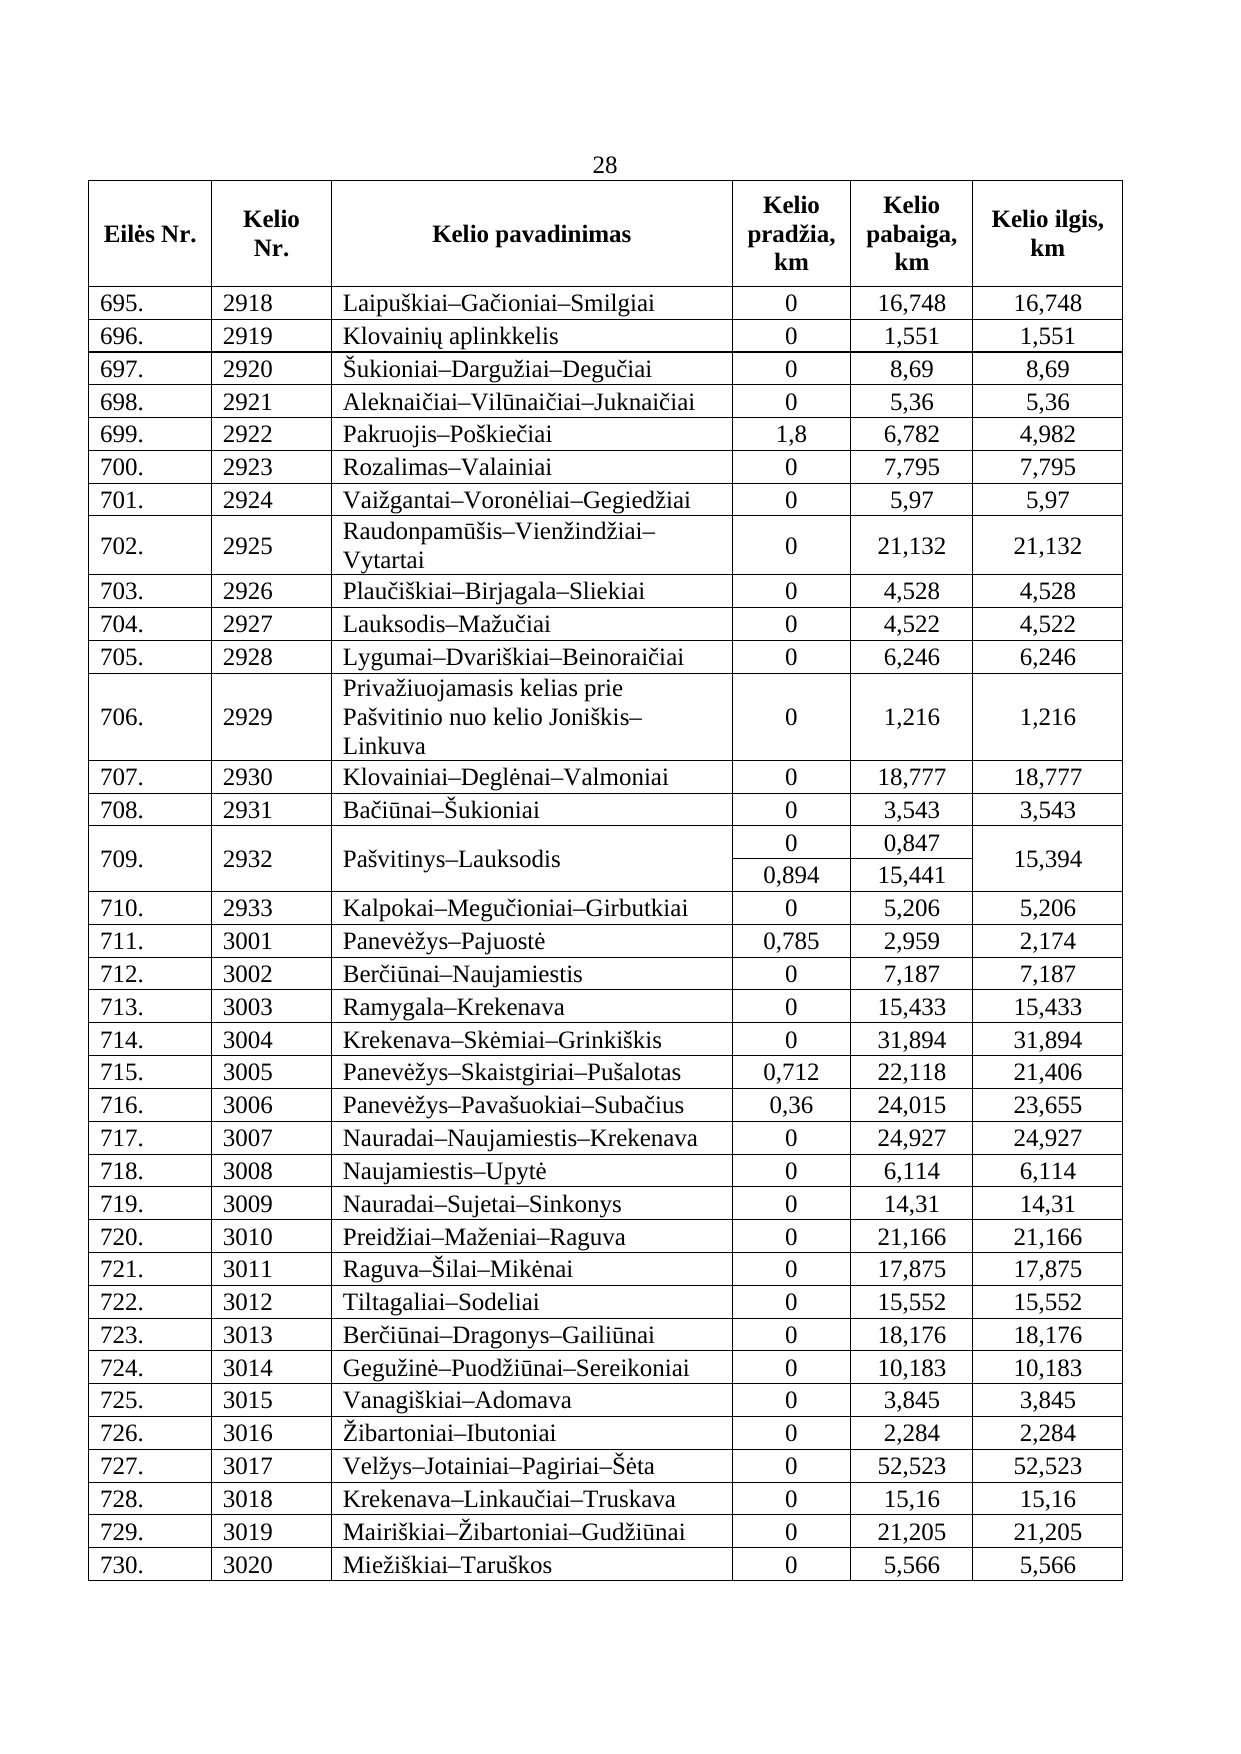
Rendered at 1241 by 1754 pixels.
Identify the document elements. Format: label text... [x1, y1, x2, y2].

table_cell Velžys–Jotainiai–Pagiriai–Šėta [332, 1450, 732, 1482]
table_cell 2931 [212, 794, 331, 825]
table_cell 3020 [212, 1548, 331, 1580]
table_cell 15,433 [973, 990, 1122, 1022]
table_cell 2921 [212, 385, 331, 417]
table_header Kelio pavadinimas [332, 181, 732, 286]
table_cell 716. [89, 1089, 211, 1121]
table_cell 0 [733, 1417, 850, 1449]
table_cell 5,36 [973, 385, 1122, 417]
table_cell 17,875 [851, 1253, 972, 1285]
table_cell 0,894 [733, 859, 850, 891]
table_header Kelio Nr. [212, 181, 331, 286]
table_cell Panevėžys–Pavašuokiai–Subačius [332, 1089, 732, 1121]
table_cell 702. [89, 516, 211, 574]
table_cell 15,16 [851, 1483, 972, 1514]
table_cell Pašvitinys–Lauksodis [332, 826, 732, 891]
table_cell 704. [89, 608, 211, 639]
table_cell 2929 [212, 674, 331, 760]
table_cell 0 [733, 1286, 850, 1317]
table_cell 3019 [212, 1515, 331, 1547]
table_header Kelio ilgis, km [973, 181, 1122, 286]
table_cell 697. [89, 353, 211, 384]
table_cell 720. [89, 1220, 211, 1252]
table_cell Preidžiai–Maženiai–Raguva [332, 1220, 732, 1252]
table_cell 7,795 [851, 451, 972, 483]
table_cell 3014 [212, 1351, 331, 1383]
table_cell 7,187 [851, 958, 972, 989]
table_cell 695. [89, 287, 211, 318]
table_cell 21,166 [851, 1220, 972, 1252]
table_cell 15,552 [973, 1286, 1122, 1317]
table_cell 3011 [212, 1253, 331, 1285]
table_cell 3004 [212, 1023, 331, 1055]
table_cell 4,528 [851, 575, 972, 607]
table_cell Bačiūnai–Šukioniai [332, 794, 732, 825]
table_cell 3015 [212, 1384, 331, 1416]
table_cell 3005 [212, 1056, 331, 1088]
table_cell 698. [89, 385, 211, 417]
table_cell Plaučiškiai–Birjagala–Sliekiai [332, 575, 732, 607]
table_cell Šukioniai–Dargužiai–Degučiai [332, 353, 732, 384]
table_cell 0 [733, 320, 850, 351]
table_cell 23,655 [973, 1089, 1122, 1121]
table_cell Panevėžys–Pajuostė [332, 925, 732, 957]
table_cell Klovainiai–Deglėnai–Valmoniai [332, 761, 732, 792]
table_cell 0 [733, 451, 850, 483]
table_cell 4,522 [973, 608, 1122, 639]
table_cell Rozalimas–Valainiai [332, 451, 732, 483]
table_cell 17,875 [973, 1253, 1122, 1285]
table_cell 725. [89, 1384, 211, 1416]
table_cell Klovainių aplinkkelis [332, 320, 732, 351]
table_cell 3002 [212, 958, 331, 989]
table_cell 715. [89, 1056, 211, 1088]
table_cell 52,523 [973, 1450, 1122, 1482]
table_cell 16,748 [851, 287, 972, 318]
table_cell 1,216 [973, 674, 1122, 760]
table_cell 2932 [212, 826, 331, 891]
table_cell 6,246 [851, 641, 972, 672]
table_cell 706. [89, 674, 211, 760]
table_cell 729. [89, 1515, 211, 1547]
table_cell 0 [733, 1515, 850, 1547]
table_cell Lygumai–Dvariškiai–Beinoraičiai [332, 641, 732, 672]
table_cell 0 [733, 1023, 850, 1055]
table_cell Krekenava–Skėmiai–Grinkiškis [332, 1023, 732, 1055]
table_cell 15,16 [973, 1483, 1122, 1514]
table_cell Miežiškiai–Taruškos [332, 1548, 732, 1580]
table_cell 18,176 [973, 1319, 1122, 1350]
table_cell 0 [733, 516, 850, 574]
table_cell 21,166 [973, 1220, 1122, 1252]
table_cell 3,845 [851, 1384, 972, 1416]
table_cell 708. [89, 794, 211, 825]
table_cell 724. [89, 1351, 211, 1383]
table_cell 718. [89, 1155, 211, 1186]
table_cell 4,982 [973, 418, 1122, 450]
table_cell 5,97 [851, 484, 972, 515]
table_cell 0 [733, 575, 850, 607]
table_cell 21,132 [973, 516, 1122, 574]
table_cell 3003 [212, 990, 331, 1022]
table_cell 0 [733, 990, 850, 1022]
table_cell 696. [89, 320, 211, 351]
table_cell 18,777 [851, 761, 972, 792]
table_cell 711. [89, 925, 211, 957]
table_header Eilės Nr. [89, 181, 211, 286]
table_cell 0 [733, 1450, 850, 1482]
table_cell 2,284 [973, 1417, 1122, 1449]
table_cell 714. [89, 1023, 211, 1055]
table_cell 1,8 [733, 418, 850, 450]
table_cell 726. [89, 1417, 211, 1449]
table_cell 0,785 [733, 925, 850, 957]
table_cell 2919 [212, 320, 331, 351]
table_cell 5,36 [851, 385, 972, 417]
table_cell 2926 [212, 575, 331, 607]
table_cell 0 [733, 1220, 850, 1252]
table_cell 0 [733, 826, 850, 858]
table_cell 699. [89, 418, 211, 450]
table_cell 723. [89, 1319, 211, 1350]
table_cell Nauradai–Naujamiestis–Krekenava [332, 1122, 732, 1153]
table_cell 2920 [212, 353, 331, 384]
table_cell 713. [89, 990, 211, 1022]
table_cell 7,187 [973, 958, 1122, 989]
table_cell 0,847 [851, 826, 972, 858]
table_cell 728. [89, 1483, 211, 1514]
table_cell 7,795 [973, 451, 1122, 483]
table_cell 712. [89, 958, 211, 989]
table_cell 10,183 [973, 1351, 1122, 1383]
table_cell 0 [733, 1253, 850, 1285]
table_cell 24,927 [973, 1122, 1122, 1153]
table_cell 18,777 [973, 761, 1122, 792]
table_cell 15,552 [851, 1286, 972, 1317]
table_cell 701. [89, 484, 211, 515]
table_cell 14,31 [973, 1187, 1122, 1219]
table_cell Berčiūnai–Naujamiestis [332, 958, 732, 989]
table_cell Žibartoniai–Ibutoniai [332, 1417, 732, 1449]
table_cell 2924 [212, 484, 331, 515]
table_cell 722. [89, 1286, 211, 1317]
table_cell 5,566 [851, 1548, 972, 1580]
table_cell 0 [733, 1319, 850, 1350]
table_cell 6,246 [973, 641, 1122, 672]
table_cell 6,114 [973, 1155, 1122, 1186]
table_cell Laipuškiai–Gačioniai–Smilgiai [332, 287, 732, 318]
table_cell 0 [733, 1187, 850, 1219]
table_cell 0 [733, 484, 850, 515]
table_cell 6,782 [851, 418, 972, 450]
table_cell 0 [733, 287, 850, 318]
table_cell 31,894 [973, 1023, 1122, 1055]
table_cell 2933 [212, 892, 331, 924]
table_cell 14,31 [851, 1187, 972, 1219]
table_cell Aleknaičiai–Vilūnaičiai–Juknaičiai [332, 385, 732, 417]
table_cell 3,845 [973, 1384, 1122, 1416]
table_cell 0 [733, 794, 850, 825]
table_cell 709. [89, 826, 211, 891]
table_cell 719. [89, 1187, 211, 1219]
table_cell 0 [733, 1155, 850, 1186]
table_cell 15,441 [851, 859, 972, 891]
table_cell 10,183 [851, 1351, 972, 1383]
table_header Kelio pradžia, km [733, 181, 850, 286]
table_cell 21,205 [851, 1515, 972, 1547]
table_cell 5,566 [973, 1548, 1122, 1580]
table_cell 3017 [212, 1450, 331, 1482]
table_cell 4,528 [973, 575, 1122, 607]
table_cell 24,927 [851, 1122, 972, 1153]
table_cell Lauksodis–Mažučiai [332, 608, 732, 639]
table_cell 6,114 [851, 1155, 972, 1186]
table_cell 0 [733, 1384, 850, 1416]
table_cell Vanagiškiai–Adomava [332, 1384, 732, 1416]
table_cell Raguva–Šilai–Mikėnai [332, 1253, 732, 1285]
table_cell 52,523 [851, 1450, 972, 1482]
table_cell 717. [89, 1122, 211, 1153]
table_cell 3008 [212, 1155, 331, 1186]
table_cell 0 [733, 1548, 850, 1580]
table_cell 3013 [212, 1319, 331, 1350]
table_cell Tiltagaliai–Sodeliai [332, 1286, 732, 1317]
table_cell 2,284 [851, 1417, 972, 1449]
table_cell Vaižgantai–Voronėliai–Gegiedžiai [332, 484, 732, 515]
table_cell 0 [733, 1483, 850, 1514]
table_header Kelio pabaiga, km [851, 181, 972, 286]
table_cell 3,543 [851, 794, 972, 825]
table_cell 1,551 [973, 320, 1122, 351]
table_cell 1,216 [851, 674, 972, 760]
table_cell 727. [89, 1450, 211, 1482]
table_cell 2928 [212, 641, 331, 672]
table_cell Mairiškiai–Žibartoniai–Gudžiūnai [332, 1515, 732, 1547]
table_cell 0 [733, 1122, 850, 1153]
table_cell 0 [733, 1351, 850, 1383]
table_cell 3009 [212, 1187, 331, 1219]
table_cell 18,176 [851, 1319, 972, 1350]
table_cell 0 [733, 892, 850, 924]
table_cell 1,551 [851, 320, 972, 351]
table_cell 2,959 [851, 925, 972, 957]
table_cell 2922 [212, 418, 331, 450]
table_cell 0,712 [733, 1056, 850, 1088]
table_cell 3016 [212, 1417, 331, 1449]
table_cell Ramygala–Krekenava [332, 990, 732, 1022]
table_cell 8,69 [973, 353, 1122, 384]
table_cell 3012 [212, 1286, 331, 1317]
table_cell Raudonpamūšis–Vienžindžiai–Vytartai [332, 516, 732, 574]
table_cell 22,118 [851, 1056, 972, 1088]
table_cell 8,69 [851, 353, 972, 384]
table_cell 3001 [212, 925, 331, 957]
table_cell 24,015 [851, 1089, 972, 1121]
table_cell Berčiūnai–Dragonys–Gailiūnai [332, 1319, 732, 1350]
table_cell 5,206 [851, 892, 972, 924]
table_cell 3006 [212, 1089, 331, 1121]
table_cell 707. [89, 761, 211, 792]
table_cell 710. [89, 892, 211, 924]
table_cell Naujamiestis–Upytė [332, 1155, 732, 1186]
table_cell 15,394 [973, 826, 1122, 891]
table_cell 31,894 [851, 1023, 972, 1055]
table_cell 21,132 [851, 516, 972, 574]
table_cell Nauradai–Sujetai–Sinkonys [332, 1187, 732, 1219]
table_cell 2,174 [973, 925, 1122, 957]
table_cell 0,36 [733, 1089, 850, 1121]
table_cell 2930 [212, 761, 331, 792]
table_cell 703. [89, 575, 211, 607]
table_cell 2923 [212, 451, 331, 483]
table_cell 21,205 [973, 1515, 1122, 1547]
table_cell 2918 [212, 287, 331, 318]
table_cell 3018 [212, 1483, 331, 1514]
table_cell 15,433 [851, 990, 972, 1022]
table_cell 721. [89, 1253, 211, 1285]
table_cell 5,97 [973, 484, 1122, 515]
table_cell Panevėžys–Skaistgiriai–Pušalotas [332, 1056, 732, 1088]
table_cell 0 [733, 674, 850, 760]
table_cell 3007 [212, 1122, 331, 1153]
table_cell 0 [733, 761, 850, 792]
table_cell 16,748 [973, 287, 1122, 318]
table_cell 730. [89, 1548, 211, 1580]
table_cell 0 [733, 958, 850, 989]
table_cell 5,206 [973, 892, 1122, 924]
table_cell 0 [733, 608, 850, 639]
table_cell 0 [733, 353, 850, 384]
table_cell Krekenava–Linkaučiai–Truskava [332, 1483, 732, 1514]
table_cell 0 [733, 385, 850, 417]
table_cell Kalpokai–Megučioniai–Girbutkiai [332, 892, 732, 924]
table_cell 2925 [212, 516, 331, 574]
table_cell 3,543 [973, 794, 1122, 825]
table_cell Gegužinė–Puodžiūnai–Sereikoniai [332, 1351, 732, 1383]
table_cell Privažiuojamasis kelias prie Pašvitinio nuo kelio Joniškis–Linkuva [332, 674, 732, 760]
table_cell 700. [89, 451, 211, 483]
table_cell 2927 [212, 608, 331, 639]
table_cell 21,406 [973, 1056, 1122, 1088]
table_cell Pakruojis–Poškiečiai [332, 418, 732, 450]
table_cell 3010 [212, 1220, 331, 1252]
table_cell 0 [733, 641, 850, 672]
table_cell 705. [89, 641, 211, 672]
table_cell 4,522 [851, 608, 972, 639]
